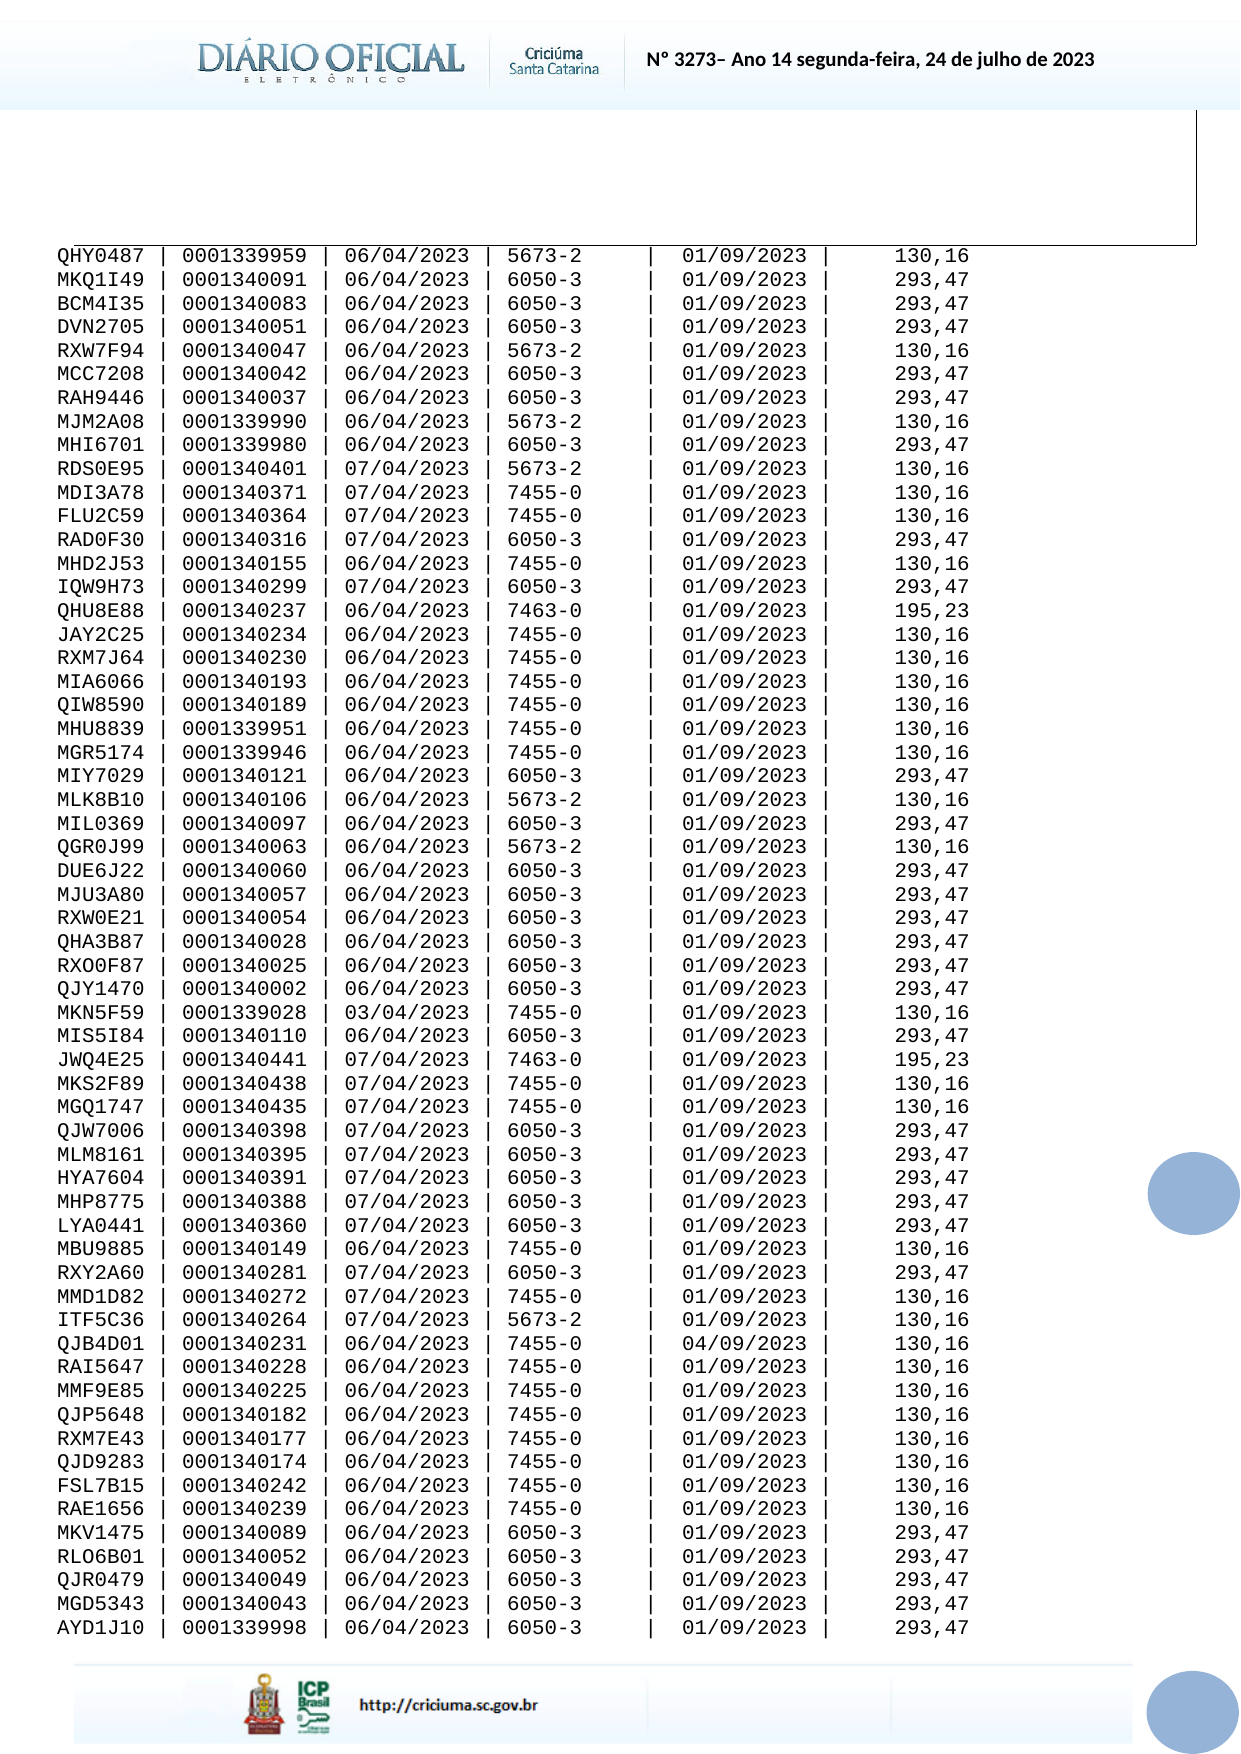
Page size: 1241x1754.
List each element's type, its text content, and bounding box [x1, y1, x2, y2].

text RXO0F87 | 0001340025 | 06/04/2023 | 6050-3 | 01/09/2023 | 293,47 [44, 954, 1196, 978]
text QJY1470 | 0001340002 | 06/04/2023 | 6050-3 | 01/09/2023 | 293,47 [44, 978, 1196, 1002]
text MIY7029 | 0001340121 | 06/04/2023 | 6050-3 | 01/09/2023 | 293,47 [44, 765, 1196, 789]
text FLU2C59 | 0001340364 | 07/04/2023 | 7455-0 | 01/09/2023 | 130,16 [44, 505, 1196, 529]
text FSL7B15 | 0001340242 | 06/04/2023 | 7455-0 | 01/09/2023 | 130,16 [44, 1475, 1196, 1498]
text QIW8590 | 0001340189 | 06/04/2023 | 7455-0 | 01/09/2023 | 130,16 [44, 694, 1196, 718]
text QJB4D01 | 0001340231 | 06/04/2023 | 7455-0 | 04/09/2023 | 130,16 [44, 1333, 1196, 1357]
text RLO6B01 | 0001340052 | 06/04/2023 | 6050-3 | 01/09/2023 | 293,47 [44, 1546, 1196, 1569]
text QJP5648 | 0001340182 | 06/04/2023 | 7455-0 | 01/09/2023 | 130,16 [44, 1404, 1196, 1427]
text MHD2J53 | 0001340155 | 06/04/2023 | 7455-0 | 01/09/2023 | 130,16 [44, 553, 1196, 576]
text QJD9283 | 0001340174 | 06/04/2023 | 7455-0 | 01/09/2023 | 130,16 [44, 1451, 1196, 1475]
text RXW7F94 | 0001340047 | 06/04/2023 | 5673-2 | 01/09/2023 | 130,16 [44, 340, 1196, 363]
text JAY2C25 | 0001340234 | 06/04/2023 | 7455-0 | 01/09/2023 | 130,16 [44, 623, 1196, 647]
text QJR0479 | 0001340049 | 06/04/2023 | 6050-3 | 01/09/2023 | 293,47 [44, 1569, 1196, 1593]
text MCC7208 | 0001340042 | 06/04/2023 | 6050-3 | 01/09/2023 | 293,47 [44, 363, 1196, 387]
text RDS0E95 | 0001340401 | 07/04/2023 | 5673-2 | 01/09/2023 | 130,16 [44, 458, 1196, 482]
text MHI6701 | 0001339980 | 06/04/2023 | 6050-3 | 01/09/2023 | 293,47 [44, 434, 1196, 458]
text QHU8E88 | 0001340237 | 06/04/2023 | 7463-0 | 01/09/2023 | 195,23 [44, 600, 1196, 623]
text MJM2A08 | 0001339990 | 06/04/2023 | 5673-2 | 01/09/2023 | 130,16 [44, 411, 1196, 434]
text RXM7E43 | 0001340177 | 06/04/2023 | 7455-0 | 01/09/2023 | 130,16 [44, 1427, 1196, 1451]
text MIL0369 | 0001340097 | 06/04/2023 | 6050-3 | 01/09/2023 | 293,47 [44, 813, 1196, 836]
text DVN2705 | 0001340051 | 06/04/2023 | 6050-3 | 01/09/2023 | 293,47 [44, 316, 1196, 340]
text MGQ1747 | 0001340435 | 07/04/2023 | 7455-0 | 01/09/2023 | 130,16 [44, 1096, 1196, 1120]
text MGR5174 | 0001339946 | 06/04/2023 | 7455-0 | 01/09/2023 | 130,16 [44, 742, 1196, 765]
text MJU3A80 | 0001340057 | 06/04/2023 | 6050-3 | 01/09/2023 | 293,47 [44, 884, 1196, 907]
text AYD1J10 | 0001339998 | 06/04/2023 | 6050-3 | 01/09/2023 | 293,47 [44, 1617, 1196, 1640]
text MIA6066 | 0001340193 | 06/04/2023 | 7455-0 | 01/09/2023 | 130,16 [44, 671, 1196, 694]
text QHA3B87 | 0001340028 | 06/04/2023 | 6050-3 | 01/09/2023 | 293,47 [44, 931, 1196, 954]
text MDI3A78 | 0001340371 | 07/04/2023 | 7455-0 | 01/09/2023 | 130,16 [44, 482, 1196, 505]
text QJW7006 | 0001340398 | 07/04/2023 | 6050-3 | 01/09/2023 | 293,47 [44, 1120, 1196, 1144]
text MHP8775 | 0001340388 | 07/04/2023 | 6050-3 | 01/09/2023 | 293,47 [44, 1191, 1153, 1215]
text RAH9446 | 0001340037 | 06/04/2023 | 6050-3 | 01/09/2023 | 293,47 [44, 387, 1196, 411]
text RXM7J64 | 0001340230 | 06/04/2023 | 7455-0 | 01/09/2023 | 130,16 [44, 647, 1196, 671]
text MKQ1I49 | 0001340091 | 06/04/2023 | 6050-3 | 01/09/2023 | 293,47 [44, 269, 1196, 292]
text RAI5647 | 0001340228 | 06/04/2023 | 7455-0 | 01/09/2023 | 130,16 [44, 1357, 1196, 1380]
text IQW9H73 | 0001340299 | 07/04/2023 | 6050-3 | 01/09/2023 | 293,47 [44, 576, 1196, 600]
text QGR0J99 | 0001340063 | 06/04/2023 | 5673-2 | 01/09/2023 | 130,16 [44, 836, 1196, 860]
text MKN5F59 | 0001339028 | 03/04/2023 | 7455-0 | 01/09/2023 | 130,16 [44, 1002, 1196, 1026]
text MKV1475 | 0001340089 | 06/04/2023 | 6050-3 | 01/09/2023 | 293,47 [44, 1522, 1196, 1546]
text MLK8B10 | 0001340106 | 06/04/2023 | 5673-2 | 01/09/2023 | 130,16 [44, 789, 1196, 813]
text RAE1656 | 0001340239 | 06/04/2023 | 7455-0 | 01/09/2023 | 130,16 [44, 1498, 1196, 1522]
text MLM8161 | 0001340395 | 07/04/2023 | 6050-3 | 01/09/2023 | 293,47 [44, 1144, 1196, 1167]
text LYA0441 | 0001340360 | 07/04/2023 | 6050-3 | 01/09/2023 | 293,47 [44, 1215, 1196, 1238]
text RXW0E21 | 0001340054 | 06/04/2023 | 6050-3 | 01/09/2023 | 293,47 [44, 907, 1196, 931]
text QHY0487 | 0001339959 | 06/04/2023 | 5673-2 | 01/09/2023 | 130,16 [44, 245, 1196, 269]
text RXY2A60 | 0001340281 | 07/04/2023 | 6050-3 | 01/09/2023 | 293,47 [44, 1262, 1196, 1286]
text JWQ4E25 | 0001340441 | 07/04/2023 | 7463-0 | 01/09/2023 | 195,23 [44, 1049, 1196, 1073]
text DUE6J22 | 0001340060 | 06/04/2023 | 6050-3 | 01/09/2023 | 293,47 [44, 860, 1196, 884]
text MMF9E85 | 0001340225 | 06/04/2023 | 7455-0 | 01/09/2023 | 130,16 [44, 1380, 1196, 1404]
text ITF5C36 | 0001340264 | 07/04/2023 | 5673-2 | 01/09/2023 | 130,16 [44, 1309, 1196, 1333]
text MMD1D82 | 0001340272 | 07/04/2023 | 7455-0 | 01/09/2023 | 130,16 [44, 1286, 1196, 1309]
text MHU8839 | 0001339951 | 06/04/2023 | 7455-0 | 01/09/2023 | 130,16 [44, 718, 1196, 742]
text MGD5343 | 0001340043 | 06/04/2023 | 6050-3 | 01/09/2023 | 293,47 [44, 1593, 1196, 1617]
text BCM4I35 | 0001340083 | 06/04/2023 | 6050-3 | 01/09/2023 | 293,47 [44, 292, 1196, 316]
text MIS5I84 | 0001340110 | 06/04/2023 | 6050-3 | 01/09/2023 | 293,47 [44, 1026, 1196, 1049]
text MBU9885 | 0001340149 | 06/04/2023 | 7455-0 | 01/09/2023 | 130,16 [44, 1238, 1196, 1262]
text RAD0F30 | 0001340316 | 07/04/2023 | 6050-3 | 01/09/2023 | 293,47 [44, 529, 1196, 553]
text MKS2F89 | 0001340438 | 07/04/2023 | 7455-0 | 01/09/2023 | 130,16 [44, 1073, 1196, 1096]
text HYA7604 | 0001340391 | 07/04/2023 | 6050-3 | 01/09/2023 | 293,47 [44, 1167, 1157, 1191]
